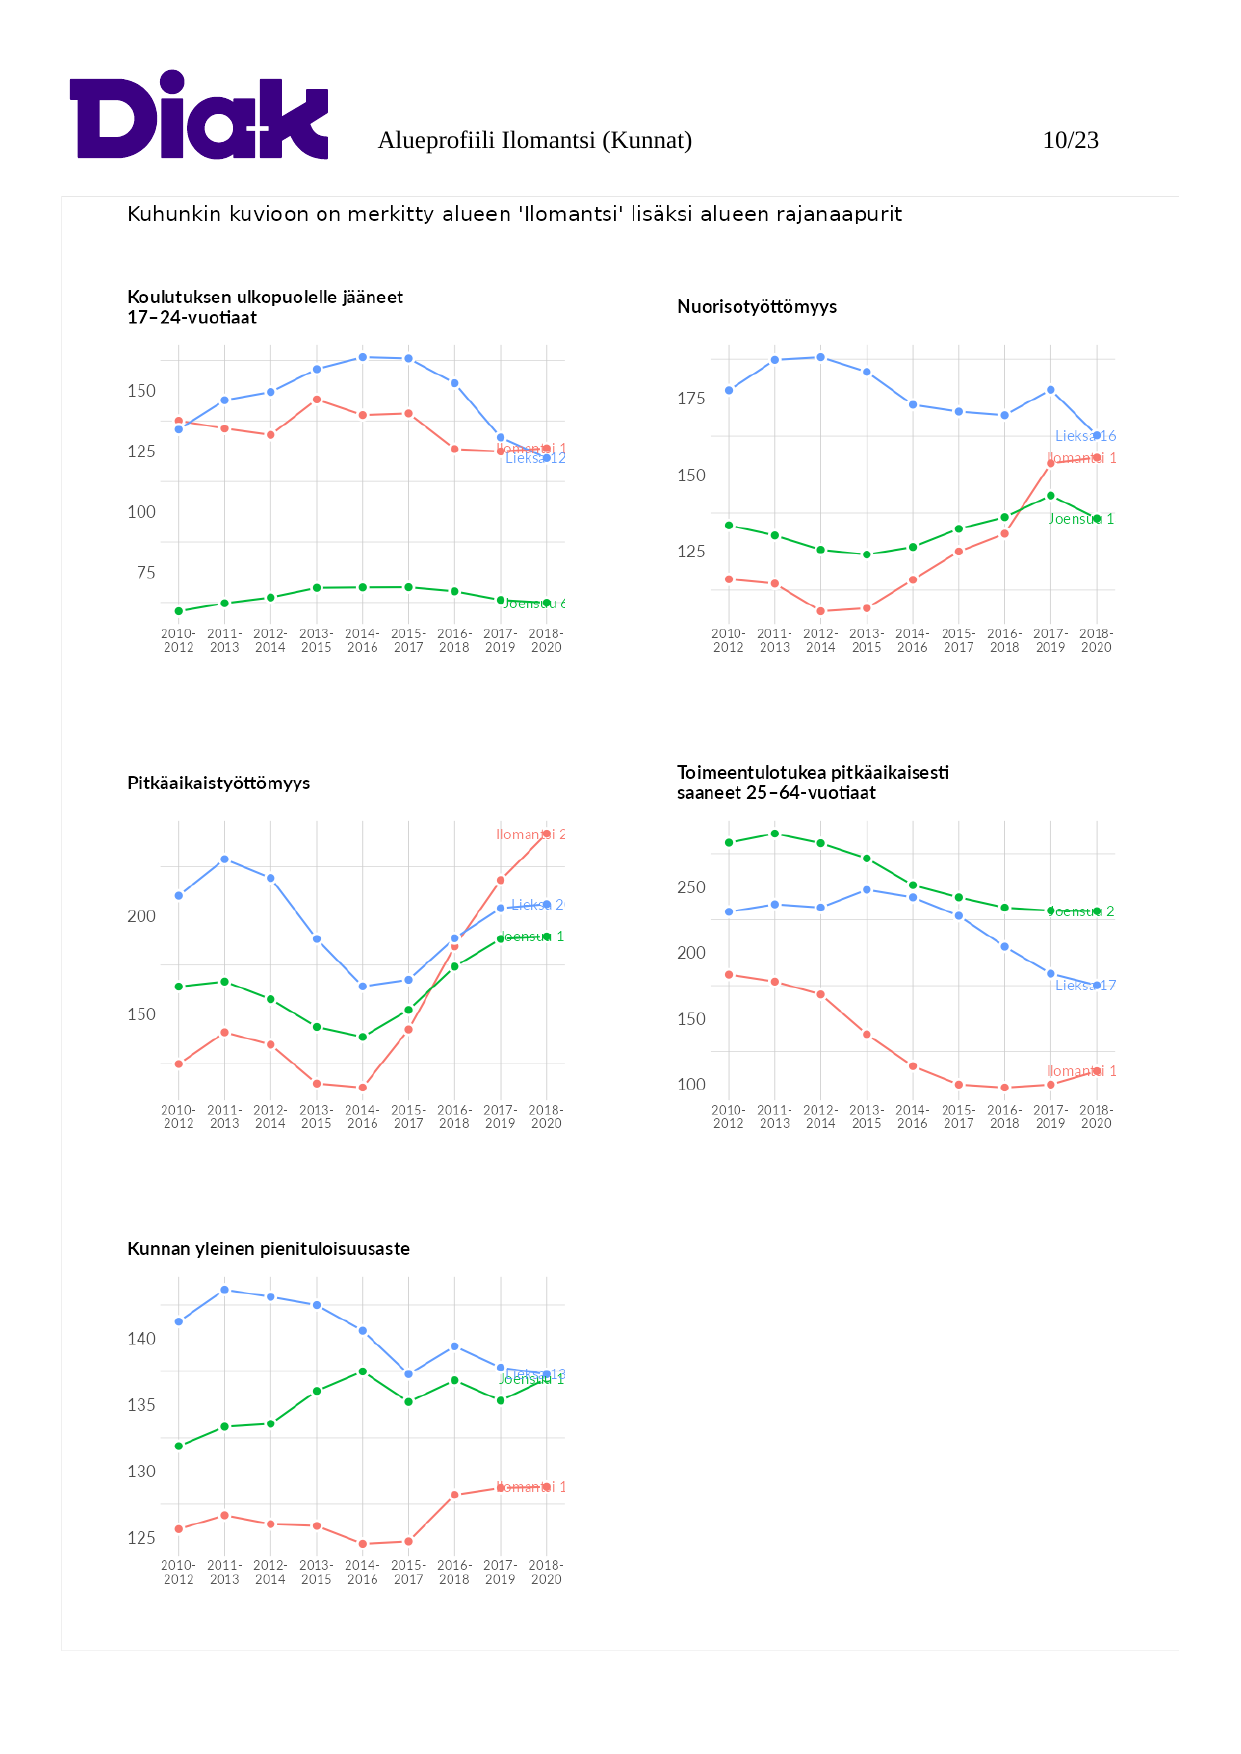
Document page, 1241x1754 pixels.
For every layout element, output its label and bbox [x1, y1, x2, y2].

picture [61, 196, 1179, 1651]
